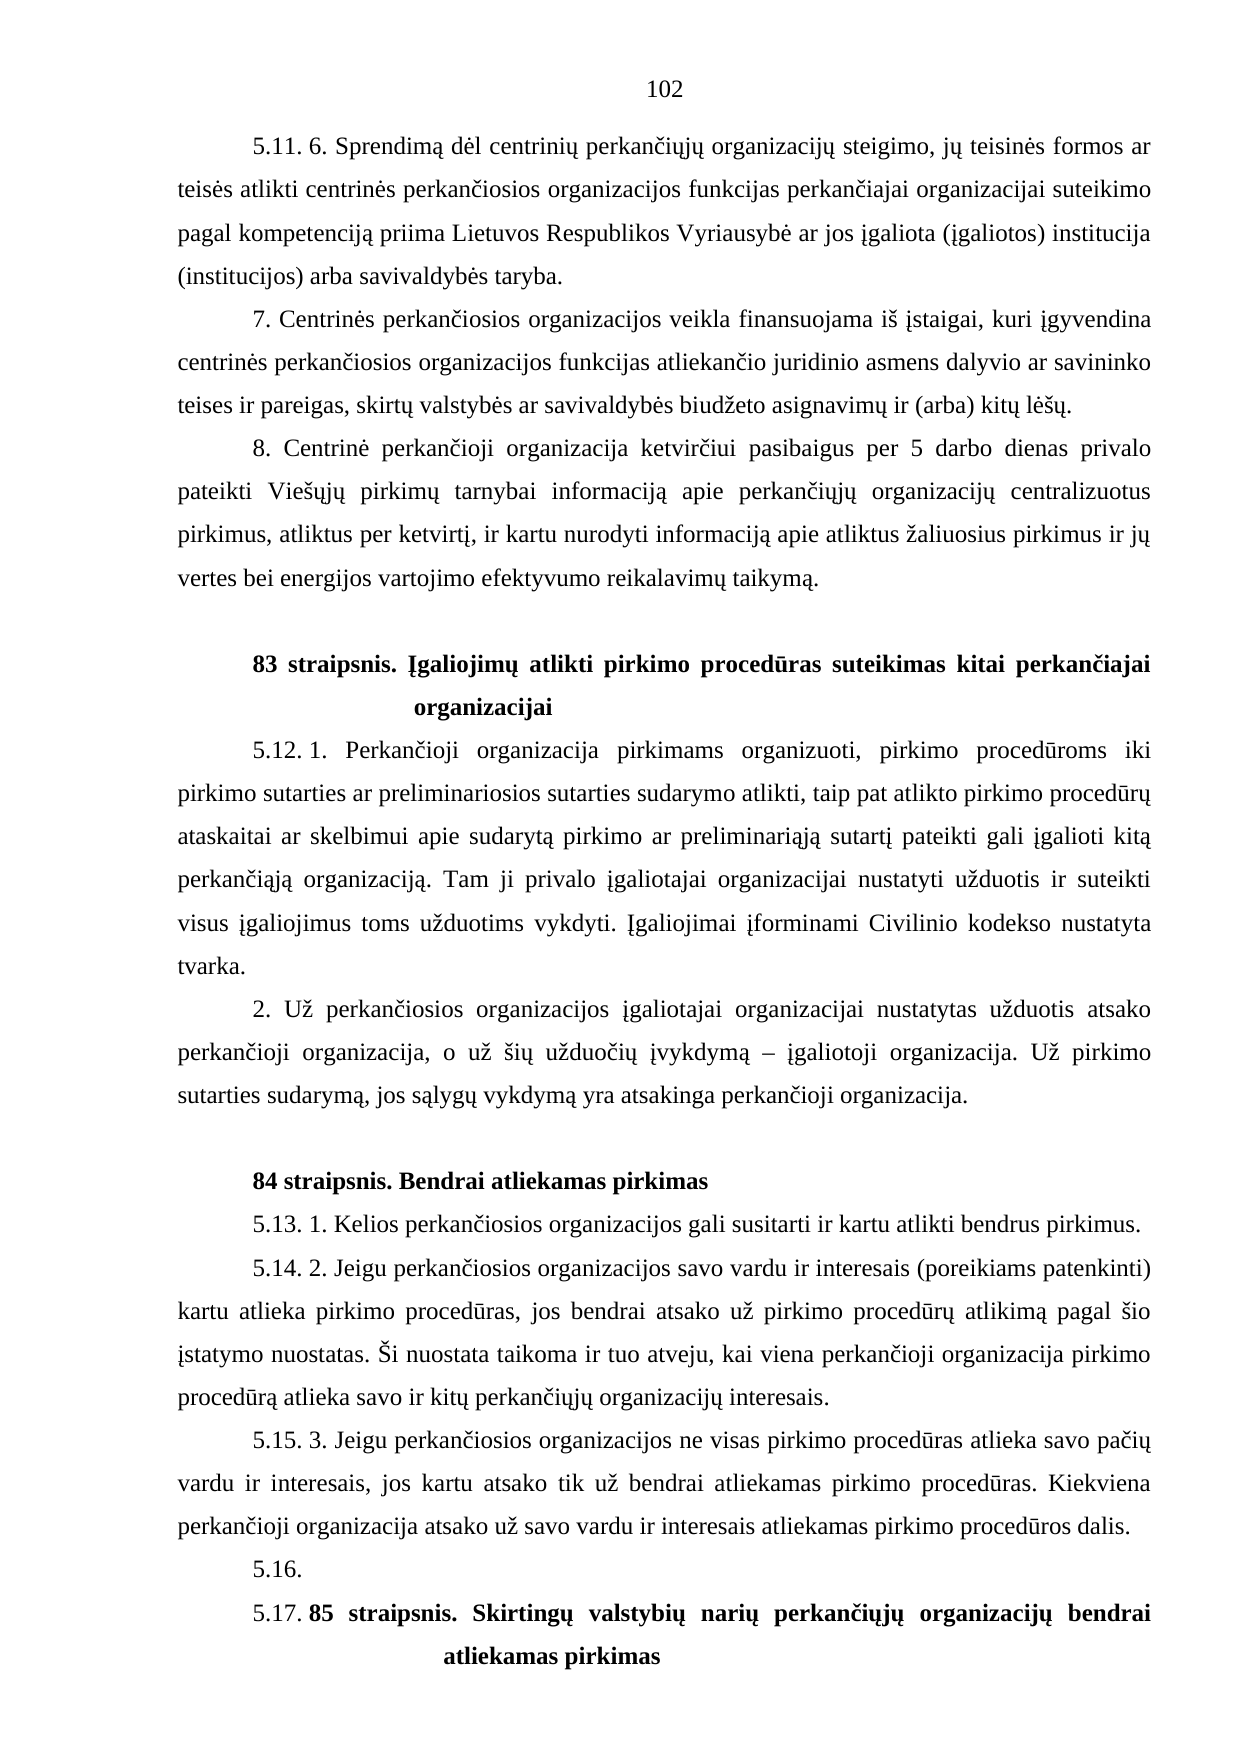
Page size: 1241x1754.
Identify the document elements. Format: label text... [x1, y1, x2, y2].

subtitle 3. Jeigu perkančiosios organizacijos ne visas pirkimo procedūras atlieka savo pačių vardu ir interesais, jos kartu atsako tik už bendrai atliekamas pirkimo procedūras. Kiekviena perkančioji organizacija atsako už savo vardu ir interesais atliekamas pirkimo procedūros dalis. [177, 1425, 1152, 1540]
text 83 straipsnis. Įgaliojimų atlikti pirkimo procedūras suteikimas kitai perkančiajai organizacijai [252, 649, 1152, 721]
text 84 straipsnis. Bendrai atliekamas pirkimas [177, 1166, 1152, 1195]
text 7. Centrinės perkančiosios organizacijos veikla finansuojama iš įstaigai, kuri įgyvendina centrinės perkančiosios organizacijos funkcijas atliekančio juridinio asmens dalyvio ar savininko teises ir pareigas, skirtų valstybės ar savivaldybės biudžeto asignavimų ir (arba) kitų lėšų. [177, 304, 1152, 419]
subtitle 6. Sprendimą dėl centrinių perkančiųjų organizacijų steigimo, jų teisinės formos ar teisės atlikti centrinės perkančiosios organizacijos funkcijas perkančiajai organizacijai suteikimo pagal kompetenciją priima Lietuvos Respublikos Vyriausybė ar jos įgaliota (įgaliotos) institucija (institucijos) arba savivaldybės taryba. [177, 131, 1152, 289]
subtitle 85 straipsnis. Skirtingų valstybių narių perkančiųjų organizacijų bendrai atliekamas pirkimas [252, 1598, 1152, 1669]
text 2. Už perkančiosios organizacijos įgaliotajai organizacijai nustatytas užduotis atsako perkančioji organizacija, o už šių užduočių įvykdymą – įgaliotoji organizacija. Už pirkimo sutarties sudarymą, jos sąlygų vykdymą yra atsakinga perkančioji organizacija. [177, 994, 1152, 1109]
subtitle 2. Jeigu perkančiosios organizacijos savo vardu ir interesais (poreikiams patenkinti) kartu atlieka pirkimo procedūras, jos bendrai atsako už pirkimo procedūrų atlikimą pagal šio įstatymo nuostatas. Ši nuostata taikoma ir tuo atveju, kai viena perkančioji organizacija pirkimo procedūrą atlieka savo ir kitų perkančiųjų organizacijų interesais. [177, 1253, 1152, 1411]
subtitle 1. Perkančioji organizacija pirkimams organizuoti, pirkimo procedūroms iki pirkimo sutarties ar preliminariosios sutarties sudarymo atlikti, taip pat atlikto pirkimo procedūrų ataskaitai ar skelbimui apie sudarytą pirkimo ar preliminariąją sutartį pateikti gali įgalioti kitą perkančiąją organizaciją. Tam ji privalo įgaliotajai organizacijai nustatyti užduotis ir suteikti visus įgaliojimus toms užduotims vykdyti. Įgaliojimai įforminami Civilinio kodekso nustatyta tvarka. [177, 735, 1152, 979]
subtitle 1. Kelios perkančiosios organizacijos gali susitarti ir kartu atlikti bendrus pirkimus. [177, 1209, 1152, 1238]
text 8. Centrinė perkančioji organizacija ketvirčiui pasibaigus per 5 darbo dienas privalo pateikti Viešųjų pirkimų tarnybai informaciją apie perkančiųjų organizacijų centralizuotus pirkimus, atliktus per ketvirtį, ir kartu nurodyti informaciją apie atliktus žaliuosius pirkimus ir jų vertes bei energijos vartojimo efektyvumo reikalavimų taikymą. [177, 433, 1152, 591]
